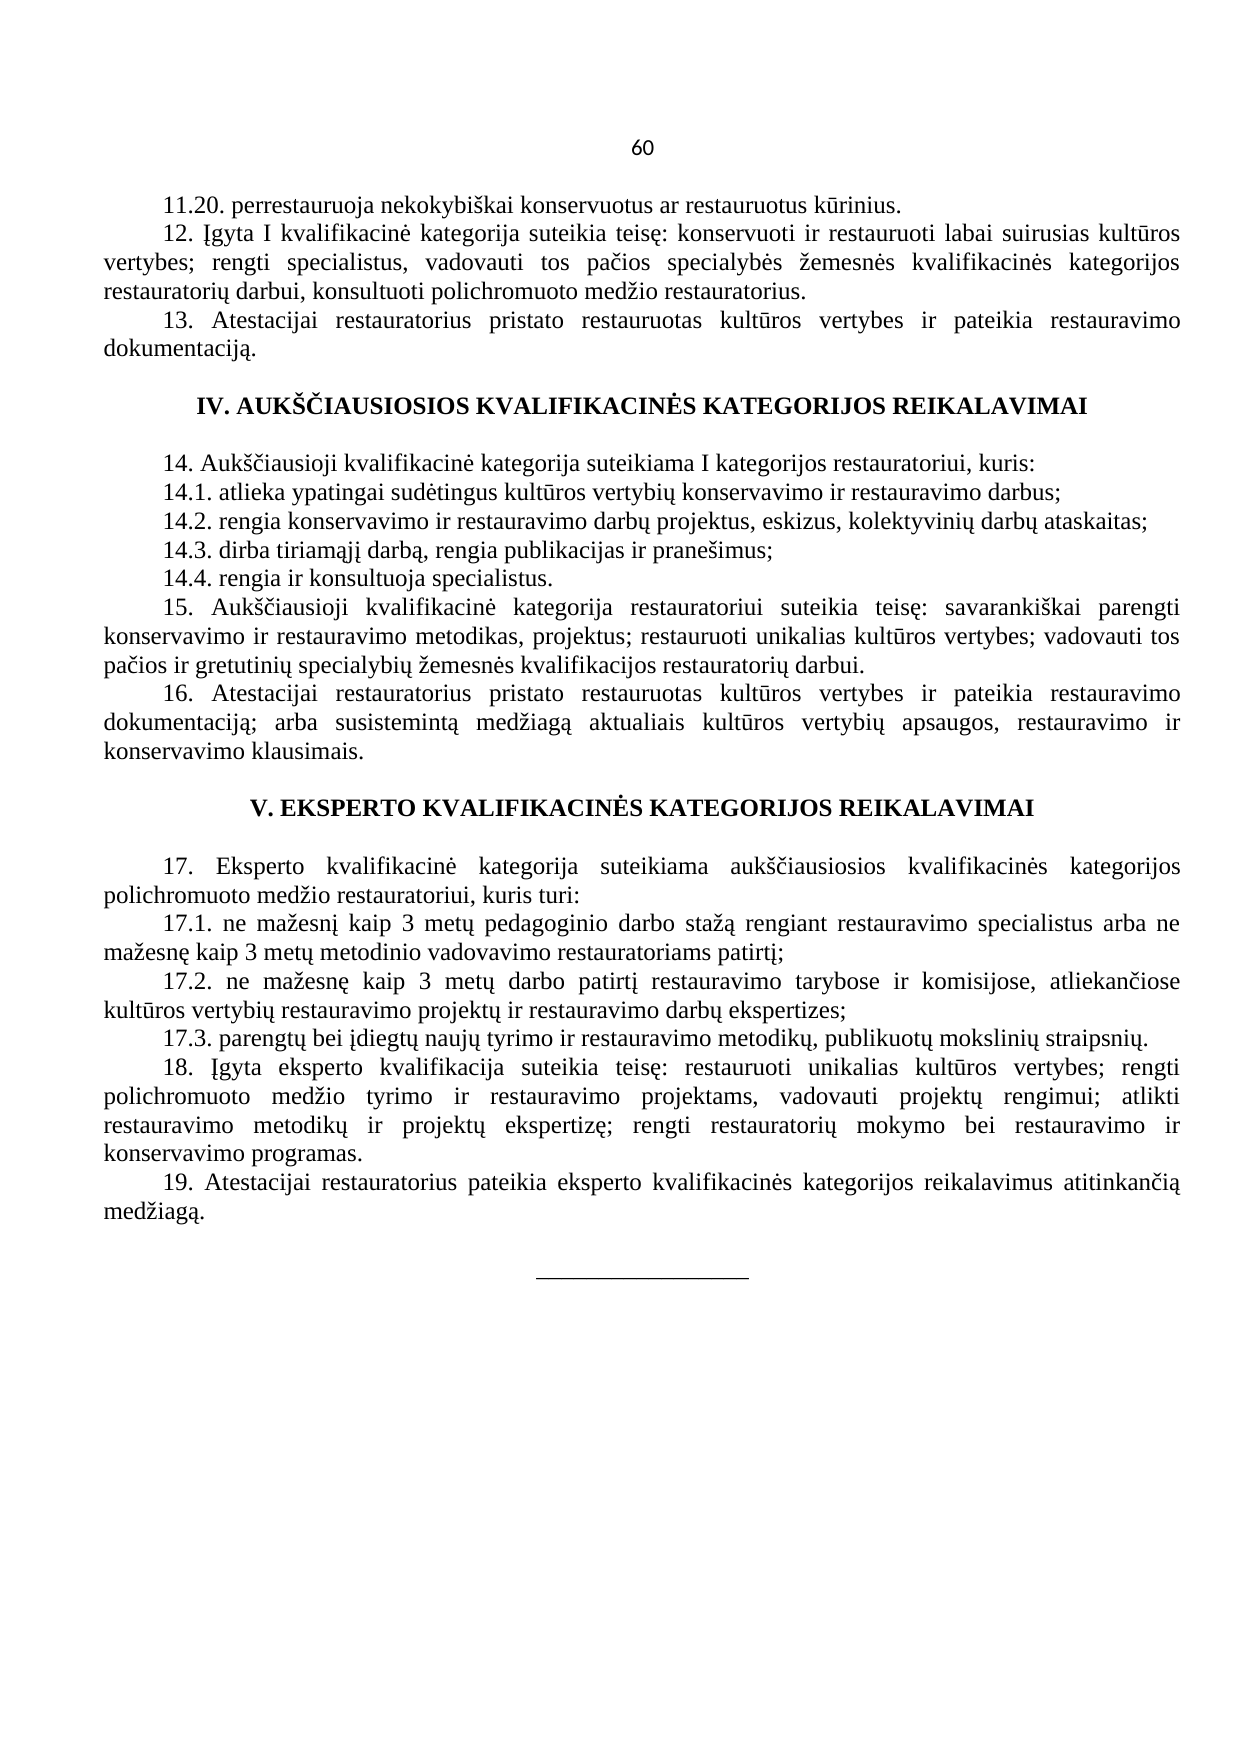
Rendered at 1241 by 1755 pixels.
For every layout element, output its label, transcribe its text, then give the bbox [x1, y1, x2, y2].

text V. EKSPERTO KVALIFIKACINĖS KATEGORIJOS REIKALAVIMAI [103, 793, 1181, 822]
text 17. Eksperto kvalifikacinė kategorija suteikiama aukščiausiosios kvalifikacinės kategorijos polichromuoto medžio restauratoriui, kuris turi: [103, 851, 1181, 908]
text 17.3. parengtų bei įdiegtų naujų tyrimo ir restauravimo metodikų, publikuotų mokslinių straipsnių. [103, 1023, 1181, 1052]
text 11.20. perrestauruoja nekokybiškai konservuotus ar restauruotus kūrinius. [103, 190, 1181, 218]
text 14.4. rengia ir konsultuoja specialistus. [103, 563, 1181, 592]
text 12. Įgyta I kvalifikacinė kategorija suteikia teisę: konservuoti ir restauruoti labai suirusias kultūros vertybes; rengti specialistus, vadovauti tos pačios specialybės žemesnės kvalifikacinės kategorijos restauratorių darbui, konsultuoti polichromuoto medžio restauratorius. [103, 218, 1181, 305]
text 18. Įgyta eksperto kvalifikacija suteikia teisę: restauruoti unikalias kultūros vertybes; rengti polichromuoto medžio tyrimo ir restauravimo projektams, vadovauti projektų rengimui; atlikti restauravimo metodikų ir projektų ekspertizę; rengti restauratorių mokymo bei restauravimo ir konservavimo programas. [103, 1052, 1181, 1167]
text 17.1. ne mažesnį kaip 3 metų pedagoginio darbo stažą rengiant restauravimo specialistus arba ne mažesnę kaip 3 metų metodinio vadovavimo restauratoriams patirtį; [103, 908, 1181, 966]
text 16. Atestacijai restauratorius pristato restauruotas kultūros vertybes ir pateikia restauravimo dokumentaciją; arba susistemintą medžiagą aktualiais kultūros vertybių apsaugos, restauravimo ir konservavimo klausimais. [103, 678, 1181, 765]
text 15. Aukščiausioji kvalifikacinė kategorija restauratoriui suteikia teisę: savarankiškai parengti konservavimo ir restauravimo metodikas, projektus; restauruoti unikalias kultūros vertybes; vadovauti tos pačios ir gretutinių specialybių žemesnės kvalifikacijos restauratorių darbui. [103, 592, 1181, 678]
text 14.1. atlieka ypatingai sudėtingus kultūros vertybių konservavimo ir restauravimo darbus; [103, 477, 1181, 506]
text 19. Atestacijai restauratorius pateikia eksperto kvalifikacinės kategorijos reikalavimus atitinkančią medžiagą. [103, 1167, 1181, 1225]
text _________________ [103, 1253, 1181, 1282]
text 14.3. dirba tiriamąjį darbą, rengia publikacijas ir pranešimus; [103, 535, 1181, 563]
text IV. AUKŠČIAUSIOSIOS KVALIFIKACINĖS KATEGORIJOS REIKALAVIMAI [103, 391, 1181, 420]
text 14. Aukščiausioji kvalifikacinė kategorija suteikiama I kategorijos restauratoriui, kuris: [103, 448, 1181, 477]
text 17.2. ne mažesnę kaip 3 metų darbo patirtį restauravimo tarybose ir komisijose, atliekančiose kultūros vertybių restauravimo projektų ir restauravimo darbų ekspertizes; [103, 966, 1181, 1023]
text 14.2. rengia konservavimo ir restauravimo darbų projektus, eskizus, kolektyvinių darbų ataskaitas; [103, 506, 1181, 535]
text 13. Atestacijai restauratorius pristato restauruotas kultūros vertybes ir pateikia restauravimo dokumentaciją. [103, 305, 1181, 362]
